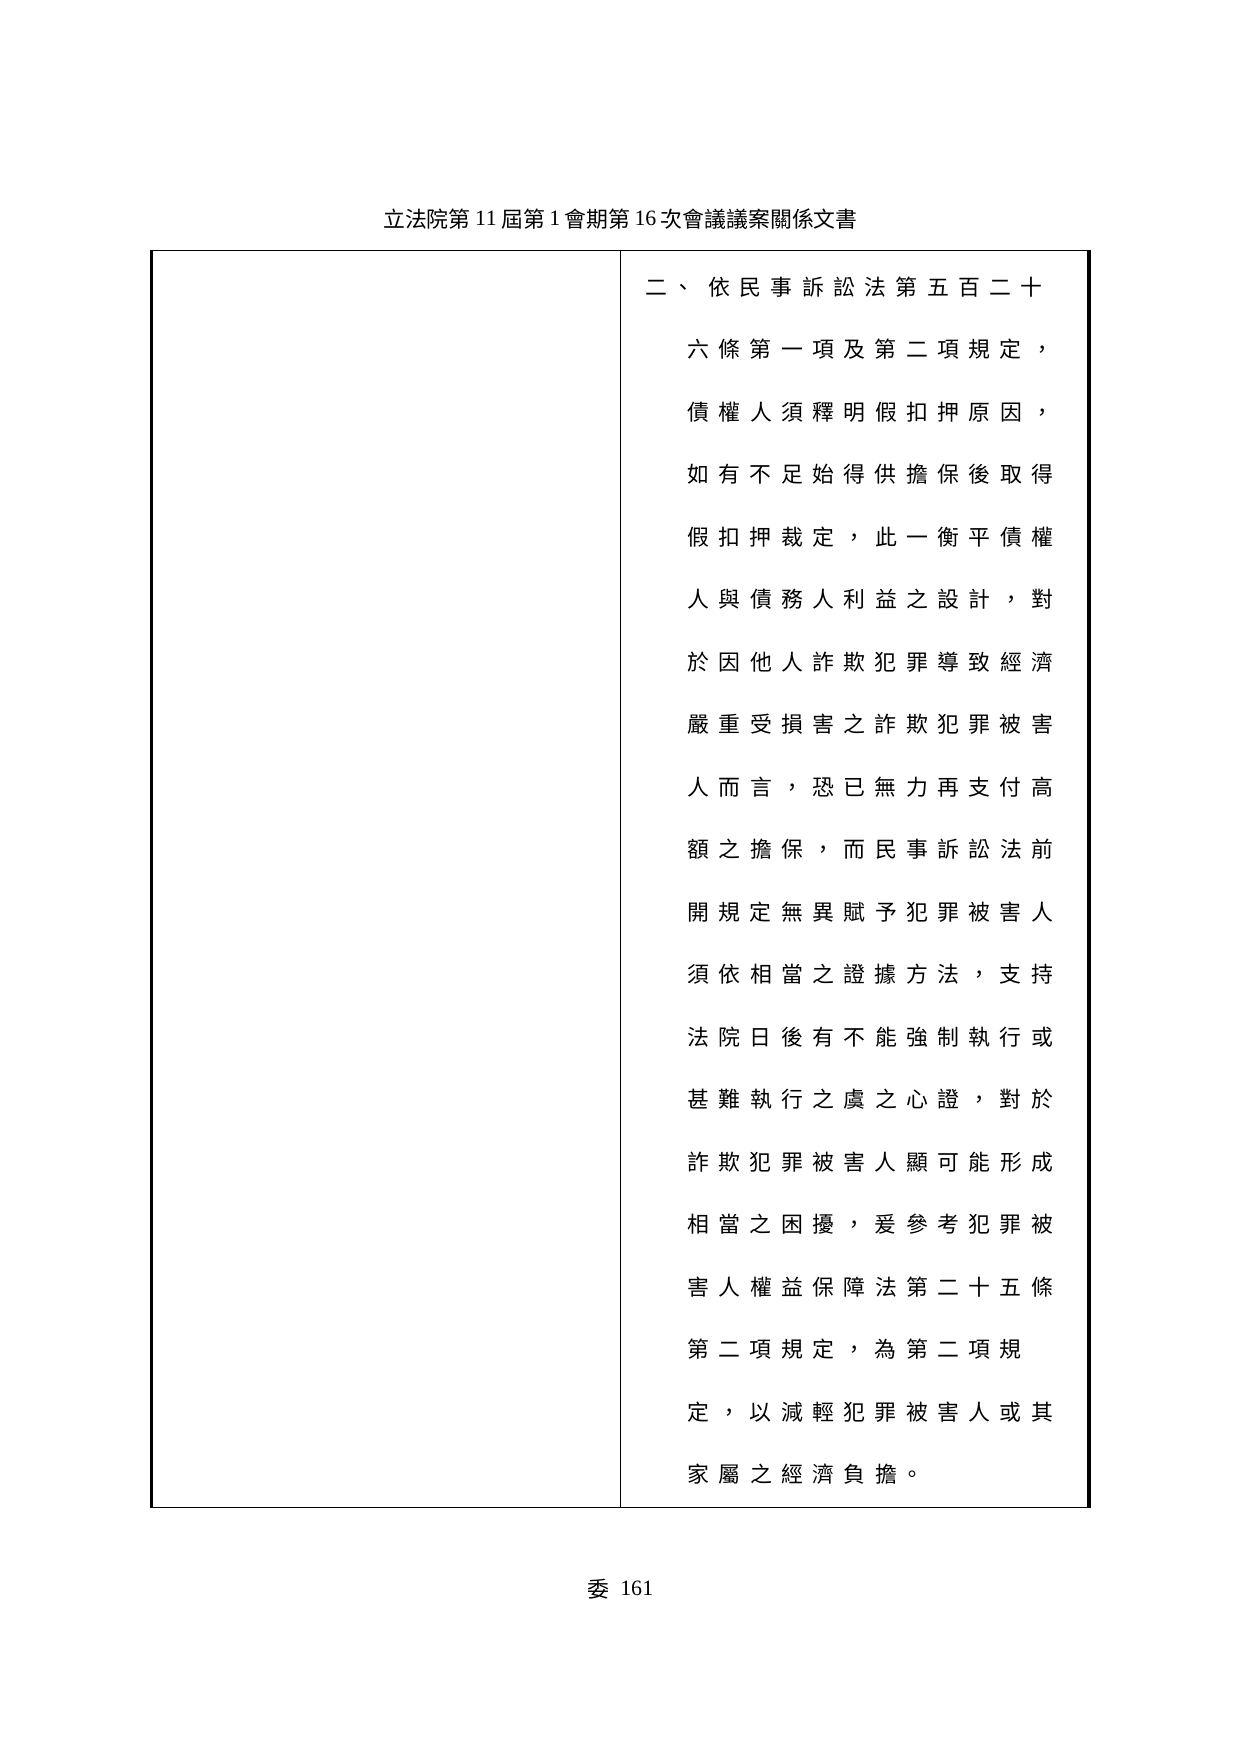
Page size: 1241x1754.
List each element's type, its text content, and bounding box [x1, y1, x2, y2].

table_cell [153, 251, 620, 1507]
table_cell 二、依民事訴訟法第五百二十六條第一項及第二項規定，債權人須釋明假扣押原因，如有不足始得供擔保後取得假扣押裁定，此一衡平債權人與債務人利益之設計，對於因他人詐欺犯罪導致經濟嚴重受損害之詐欺犯罪被害人而言，恐已無力再支付高額之擔保，而民事訴訟法前開規定無異賦予犯罪被害人須依相當之證據方法，支持法院日後有不能強制執行或甚難執行之虞之心證，對於詐欺犯罪被害人顯可能形成相當之困擾，爰參考犯罪被害人權益保障法第二十五條第二項規定，為第二項規定，以減輕犯罪被害人或其家屬之經濟負擔。 [621, 251, 1087, 1507]
